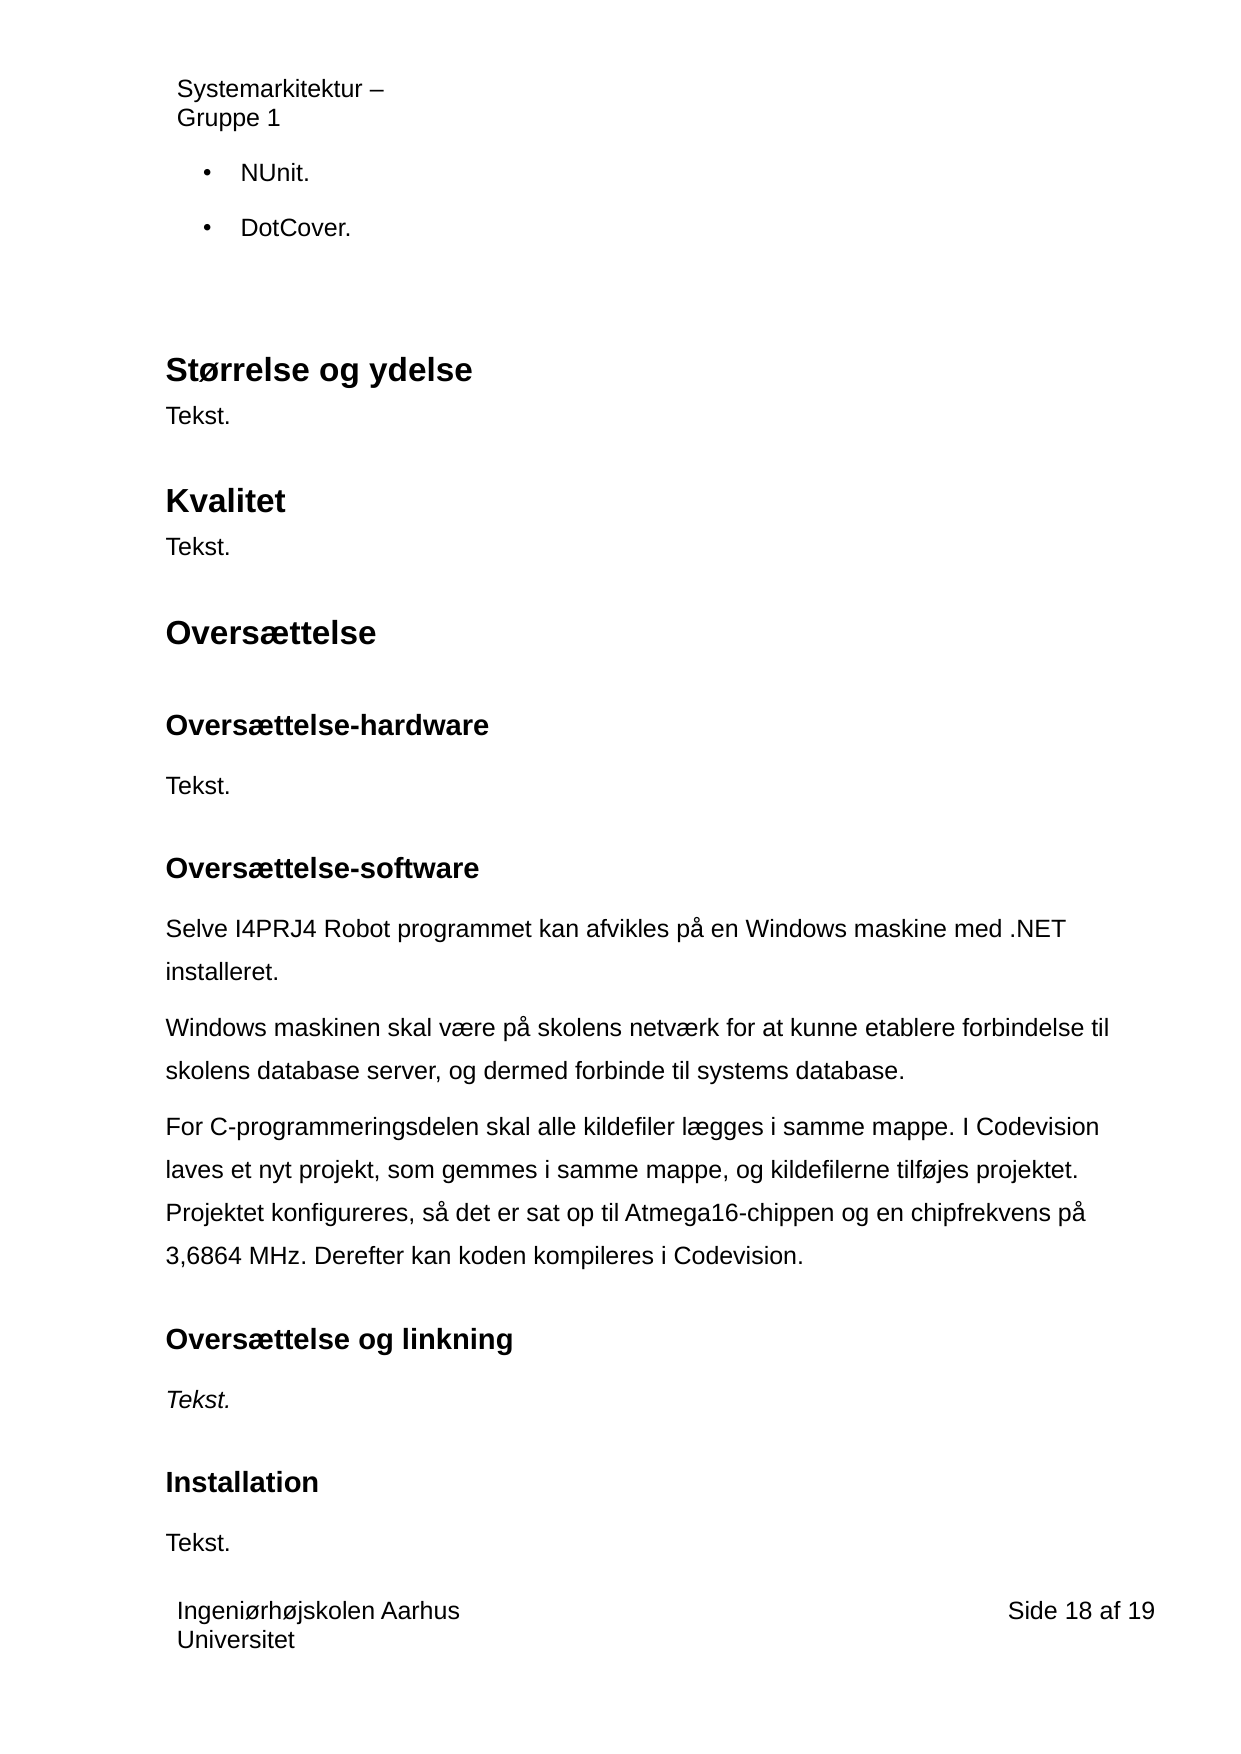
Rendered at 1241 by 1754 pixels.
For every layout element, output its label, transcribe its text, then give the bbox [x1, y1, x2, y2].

list NUnit. [203, 158, 1152, 187]
text Selve I4PRJ4 Robot programmet kan afvikles på en Windows maskine med .NET installeret. [165, 914, 1152, 986]
text For C-programmeringsdelen skal alle kildefiler lægges i samme mappe. I Codevision laves et nyt projekt, som gemmes i samme mappe, og kildefilerne tilføjes projektet. Projektet konfigureres, så det er sat op til Atmega16-chippen og en chipfrekvens på 3,6864 MHz. Derefter kan koden kompileres i Codevision. [165, 1112, 1152, 1270]
text Tekst. [165, 1528, 1152, 1557]
text Windows maskinen skal være på skolens netværk for at kunne etablere forbindelse til skolens database server, og dermed forbinde til systems database. [165, 1013, 1152, 1085]
text Tekst. [165, 771, 1152, 799]
subtitle Oversættelse og linkning [165, 1322, 1152, 1355]
text Tekst. [165, 401, 1152, 429]
subtitle Installation [165, 1465, 1152, 1499]
subtitle Oversættelse [165, 613, 1152, 651]
subtitle Oversættelse-hardware [165, 708, 1152, 742]
text Tekst. [165, 1384, 1152, 1413]
list DotCover. [203, 213, 1152, 242]
subtitle Kvalitet [165, 481, 1152, 520]
text Tekst. [165, 532, 1152, 561]
subtitle Størrelse og ydelse [165, 350, 1152, 388]
subtitle Oversættelse-software [165, 851, 1152, 885]
